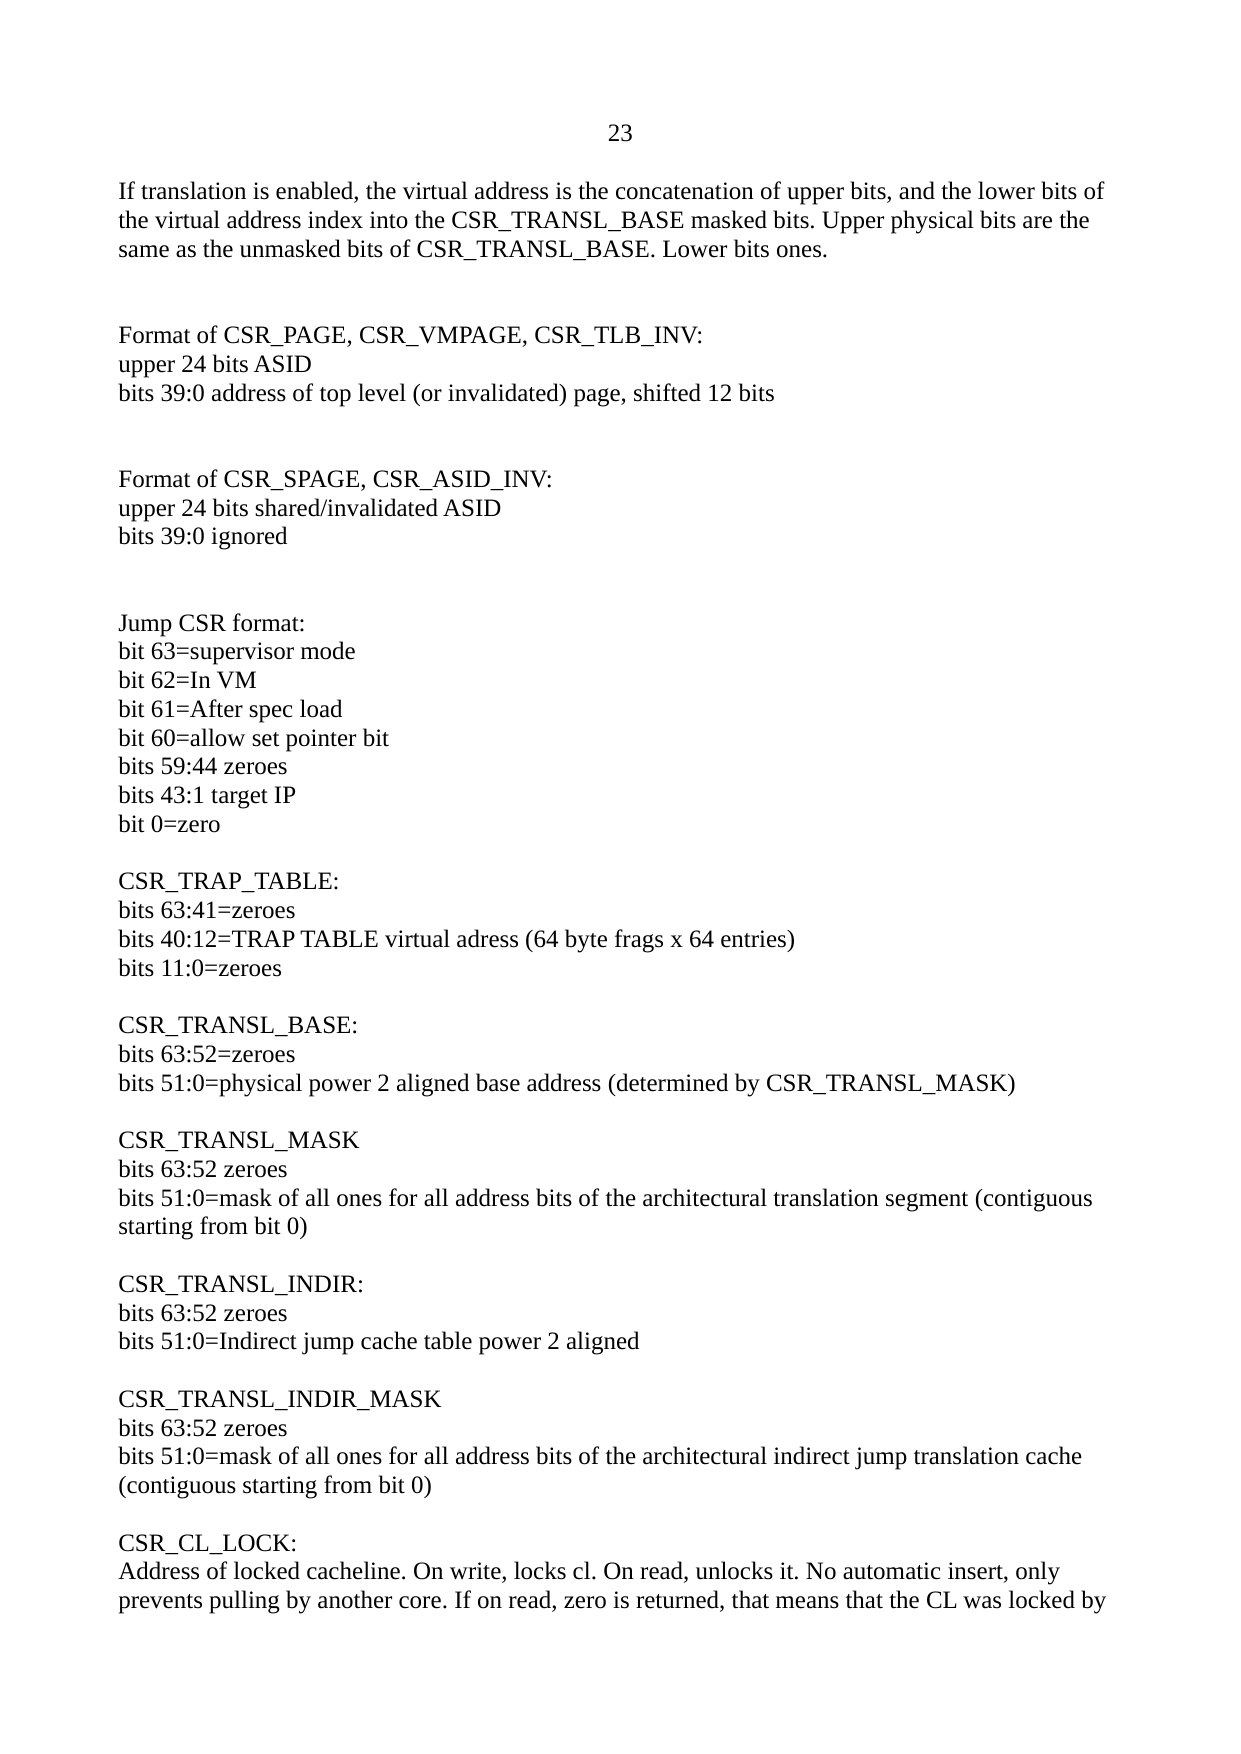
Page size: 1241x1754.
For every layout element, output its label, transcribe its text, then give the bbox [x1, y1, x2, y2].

text bits 43:1 target IP [118, 780, 1122, 809]
text Address of locked cacheline. On write, locks cl. On read, unlocks it. No automatic insert, only prevents pulling by another core. If on read, zero is returned, that means that the CL was locked by [118, 1556, 1122, 1614]
text upper 24 bits ASID [118, 349, 1122, 378]
text bits 63:52 zeroes [118, 1413, 1122, 1441]
text bits 39:0 address of top level (or invalidated) page, shifted 12 bits [118, 378, 1122, 406]
text bit 63=supervisor mode [118, 636, 1122, 665]
text Format of CSR_PAGE, CSR_VMPAGE, CSR_TLB_INV: [118, 320, 1122, 349]
text bit 61=After spec load [118, 694, 1122, 723]
text If translation is enabled, the virtual address is the concatenation of upper bits, and the lower bits of the virtual address index into the CSR_TRANSL_BASE masked bits. Upper physical bits are the same as the unmasked bits of CSR_TRANSL_BASE. Lower bits ones. [118, 176, 1122, 263]
text CSR_TRANSL_MASK [118, 1125, 1122, 1154]
text bits 51:0=mask of all ones for all address bits of the architectural indirect jump translation cache (contiguous starting from bit 0) [118, 1441, 1122, 1499]
text bits 11:0=zeroes [118, 953, 1122, 981]
text CSR_TRAP_TABLE: [118, 866, 1122, 895]
text bit 62=In VM [118, 665, 1122, 694]
text bit 0=zero [118, 809, 1122, 838]
text bits 63:52=zeroes [118, 1039, 1122, 1068]
text CSR_TRANSL_INDIR_MASK [118, 1384, 1122, 1413]
text upper 24 bits shared/invalidated ASID [118, 493, 1122, 521]
text bits 63:52 zeroes [118, 1298, 1122, 1326]
text Jump CSR format: [118, 608, 1122, 636]
text bit 60=allow set pointer bit [118, 723, 1122, 751]
text bits 39:0 ignored [118, 521, 1122, 550]
text bits 51:0=Indirect jump cache table power 2 aligned [118, 1326, 1122, 1355]
text bits 51:0=physical power 2 aligned base address (determined by CSR_TRANSL_MASK) [118, 1068, 1122, 1096]
text bits 40:12=TRAP TABLE virtual adress (64 byte frags x 64 entries) [118, 924, 1122, 953]
text bits 63:52 zeroes [118, 1154, 1122, 1183]
text Format of CSR_SPAGE, CSR_ASID_INV: [118, 464, 1122, 493]
text bits 59:44 zeroes [118, 751, 1122, 780]
text CSR_TRANSL_INDIR: [118, 1269, 1122, 1298]
text bits 51:0=mask of all ones for all address bits of the architectural translation segment (contiguous starting from bit 0) [118, 1183, 1122, 1240]
text bits 63:41=zeroes [118, 895, 1122, 924]
text CSR_TRANSL_BASE: [118, 1010, 1122, 1039]
text CSR_CL_LOCK: [118, 1528, 1122, 1556]
